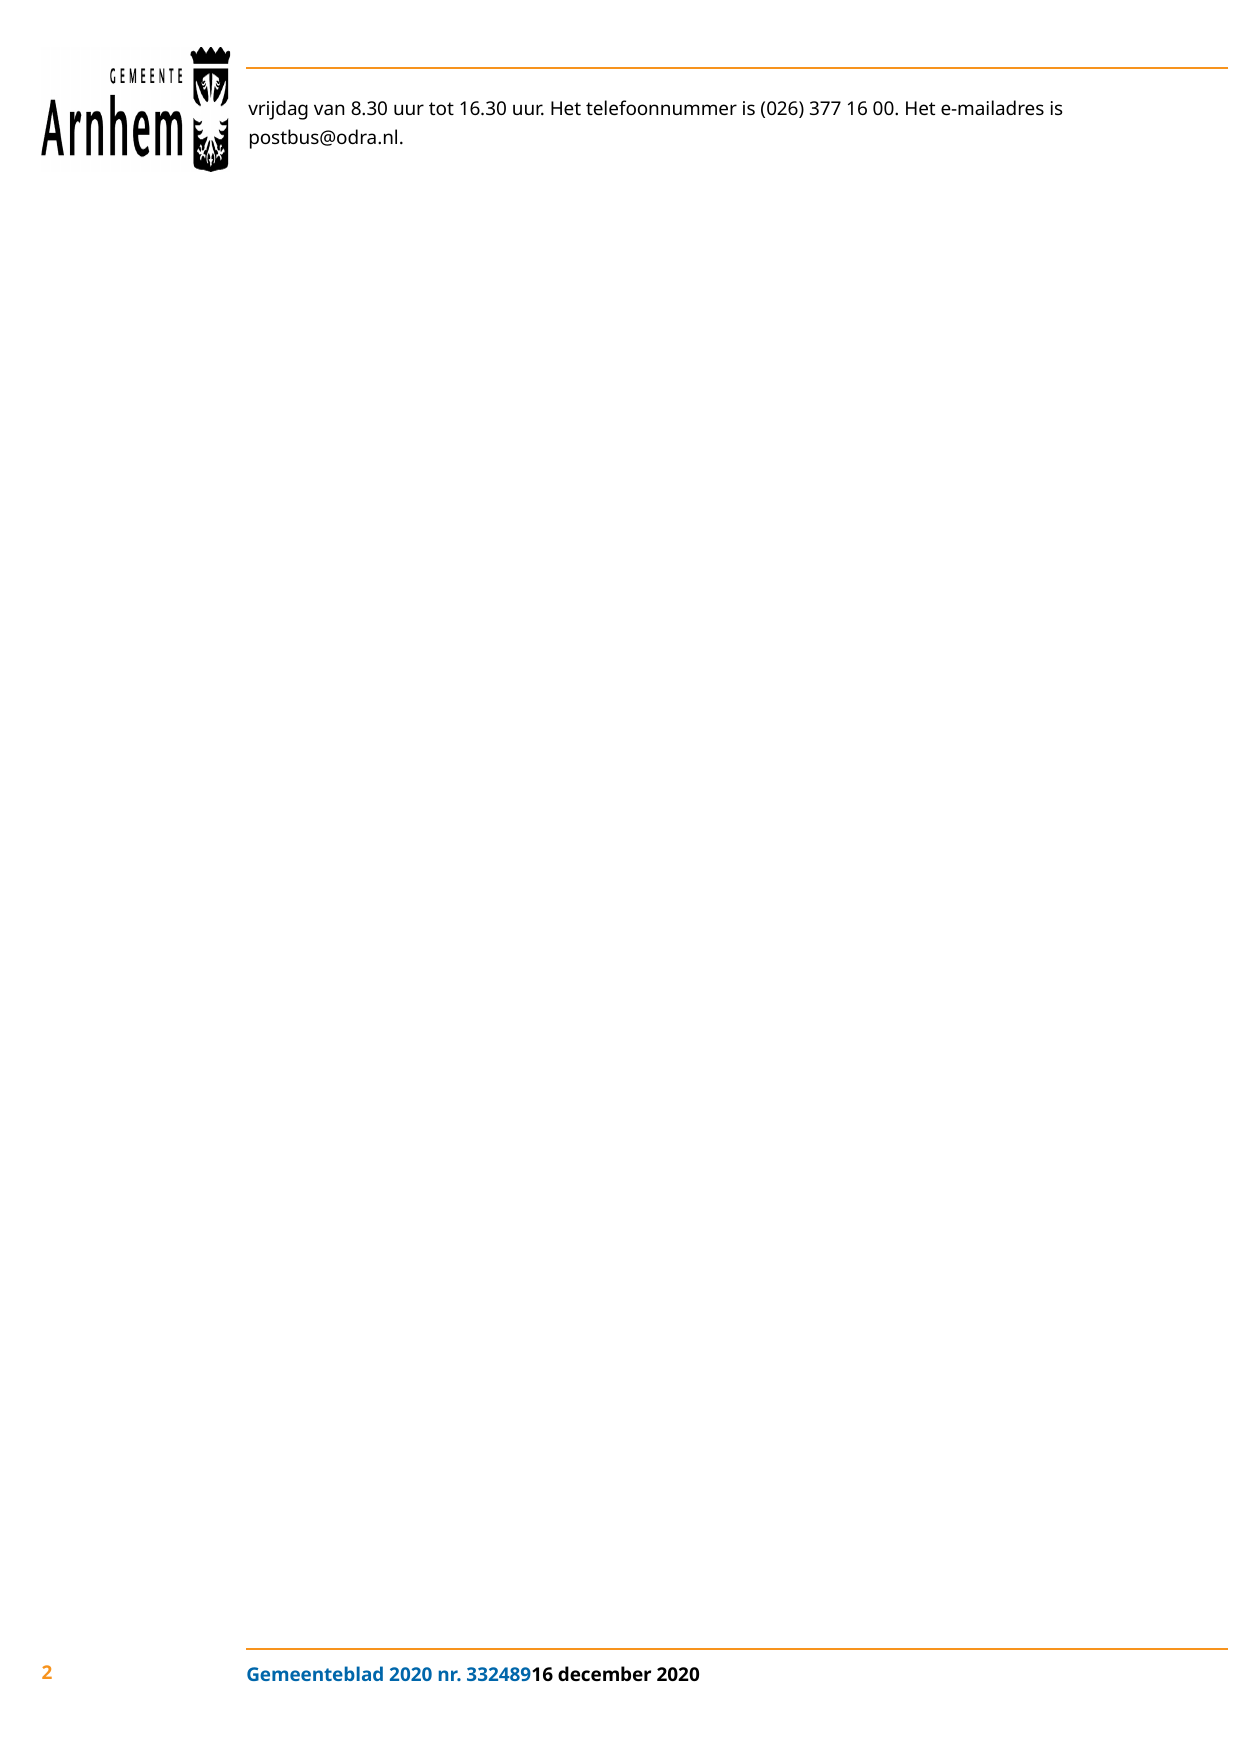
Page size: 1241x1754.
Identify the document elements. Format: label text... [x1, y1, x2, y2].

picture [41, 47, 231, 172]
text vrijdag van 8.30 uur tot 16.30 uur. Het telefoonnummer is (026) 377 16 00. Het e-mailadres is postbus@odra.nl. [248, 95, 1152, 150]
